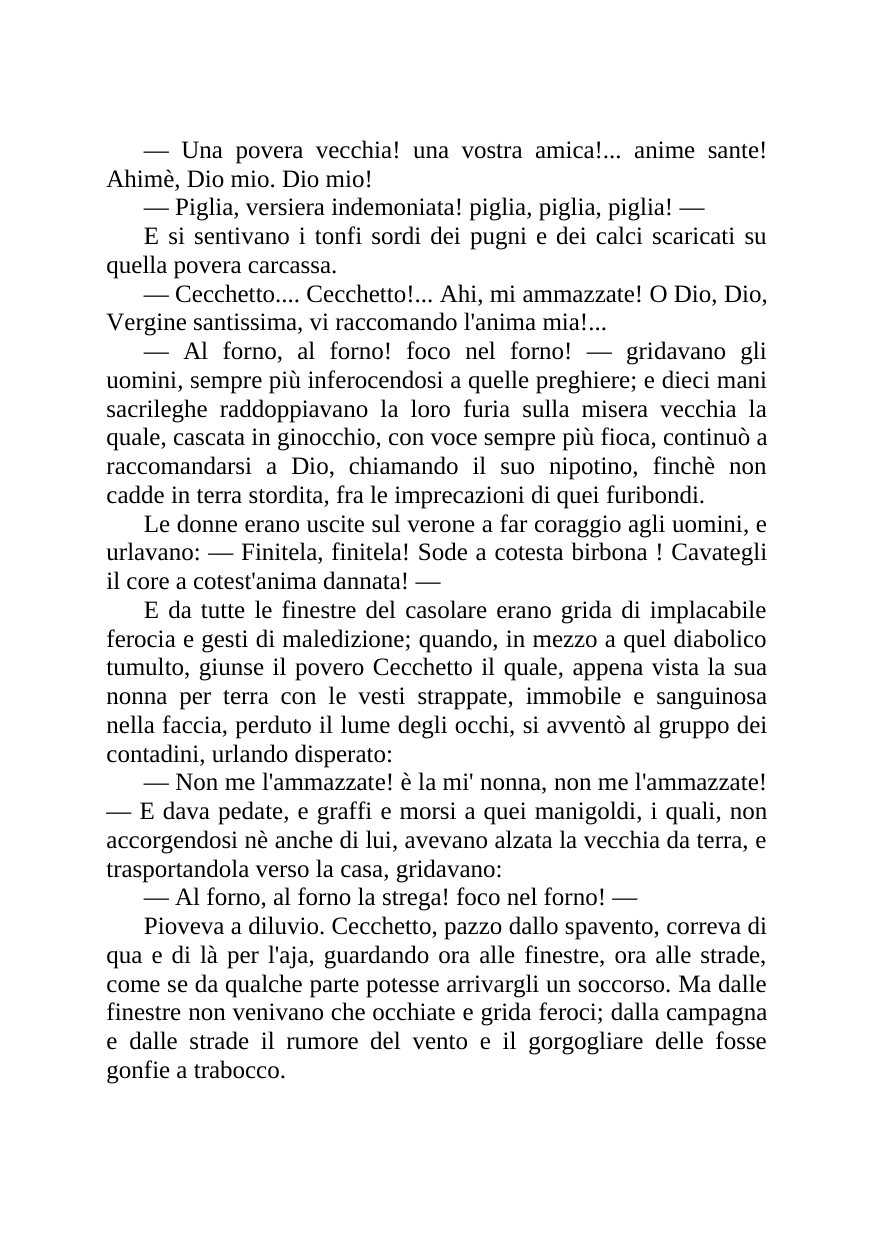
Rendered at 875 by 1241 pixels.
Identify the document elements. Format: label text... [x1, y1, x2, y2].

text — Al forno, al forno! foco nel forno! — gridavano gli uomini, sempre più inferocendosi a quelle preghiere; e dieci mani sacrileghe raddoppiavano la loro furia sulla misera vecchia la quale, cascata in ginocchio, con voce sempre più fioca, continuò a raccomandarsi a Dio, chiamando il suo nipotino, finchè non cadde in terra stordita, fra le imprecazioni di quei furibondi. [106, 336, 768, 509]
text — Cecchetto.... Cecchetto!... Ahi, mi ammazzate! O Dio, Dio, Vergine santissima, vi raccomando l'anima mia!... [106, 279, 768, 336]
text E da tutte le finestre del casolare erano grida di implacabile ferocia e gesti di maledizione; quando, in mezzo a quel diabolico tumulto, giunse il povero Cecchetto il quale, appena vista la sua nonna per terra con le vesti strappate, immobile e sanguinosa nella faccia, perduto il lume degli occhi, si avventò al gruppo dei contadini, urlando disperato: [106, 595, 768, 767]
text — Non me l'ammazzate! è la mi' nonna, non me l'ammazzate! — E dava pedate, e graffi e morsi a quei manigoldi, i quali, non accorgendosi nè anche di lui, avevano alzata la vecchia da terra, e trasportandola verso la casa, gridavano: [106, 767, 768, 882]
text Le donne erano uscite sul verone a far coraggio agli uomini, e urlavano: — Finitela, finitela! Sode a cotesta birbona ! Cavategli il core a cotest'anima dannata! — [106, 509, 768, 595]
text — Piglia, versiera indemoniata! piglia, piglia, piglia! — [106, 192, 768, 221]
text — Una povera vecchia! una vostra amica!... anime sante! Ahimè, Dio mio. Dio mio! [106, 135, 768, 192]
text Pioveva a diluvio. Cecchetto, pazzo dallo spavento, correva di qua e di là per l'aja, guardando ora alle finestre, ora alle strade, come se da qualche parte potesse arrivargli un soccorso. Ma dalle finestre non venivano che occhiate e grida feroci; dalla campagna e dalle strade il rumore del vento e il gorgogliare delle fosse gonfie a trabocco. [106, 911, 768, 1084]
text E si sentivano i tonfi sordi dei pugni e dei calci scaricati su quella povera carcassa. [106, 221, 768, 279]
text — Al forno, al forno la strega! foco nel forno! — [106, 882, 768, 911]
